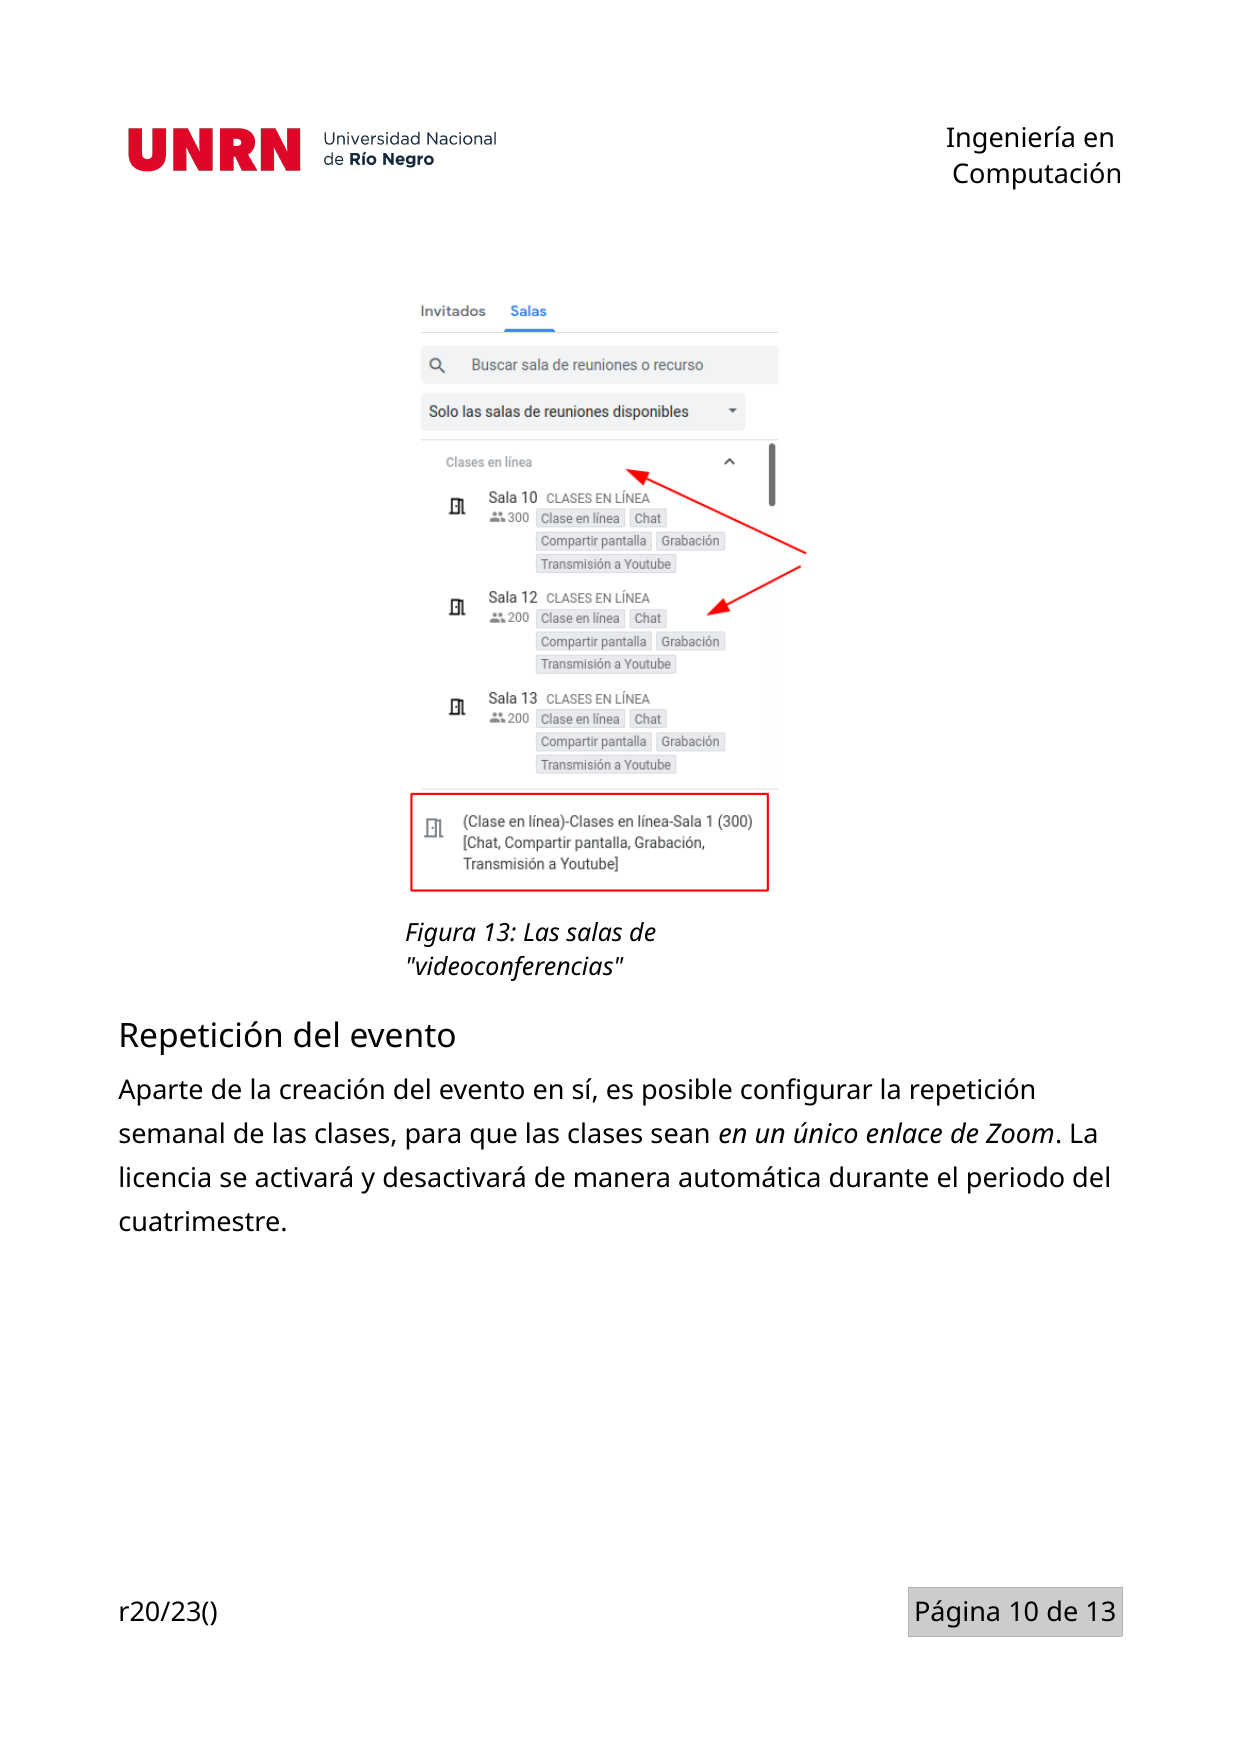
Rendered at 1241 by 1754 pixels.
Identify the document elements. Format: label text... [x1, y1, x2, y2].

subtitle Repetición del evento [118, 221, 1122, 1058]
picture [405, 263, 836, 915]
text Figura 13: Las salas de "videoconferencias" [405, 915, 835, 982]
text Aparte de la creación del evento en sí, es posible configurar la repetición semanal de las clases, para que las clases sean en un único enlace de Zoom. La licencia se activará y desactivará de manera automática durante el periodo del cuatrimestre. [118, 1070, 1122, 1239]
picture [118, 118, 505, 180]
